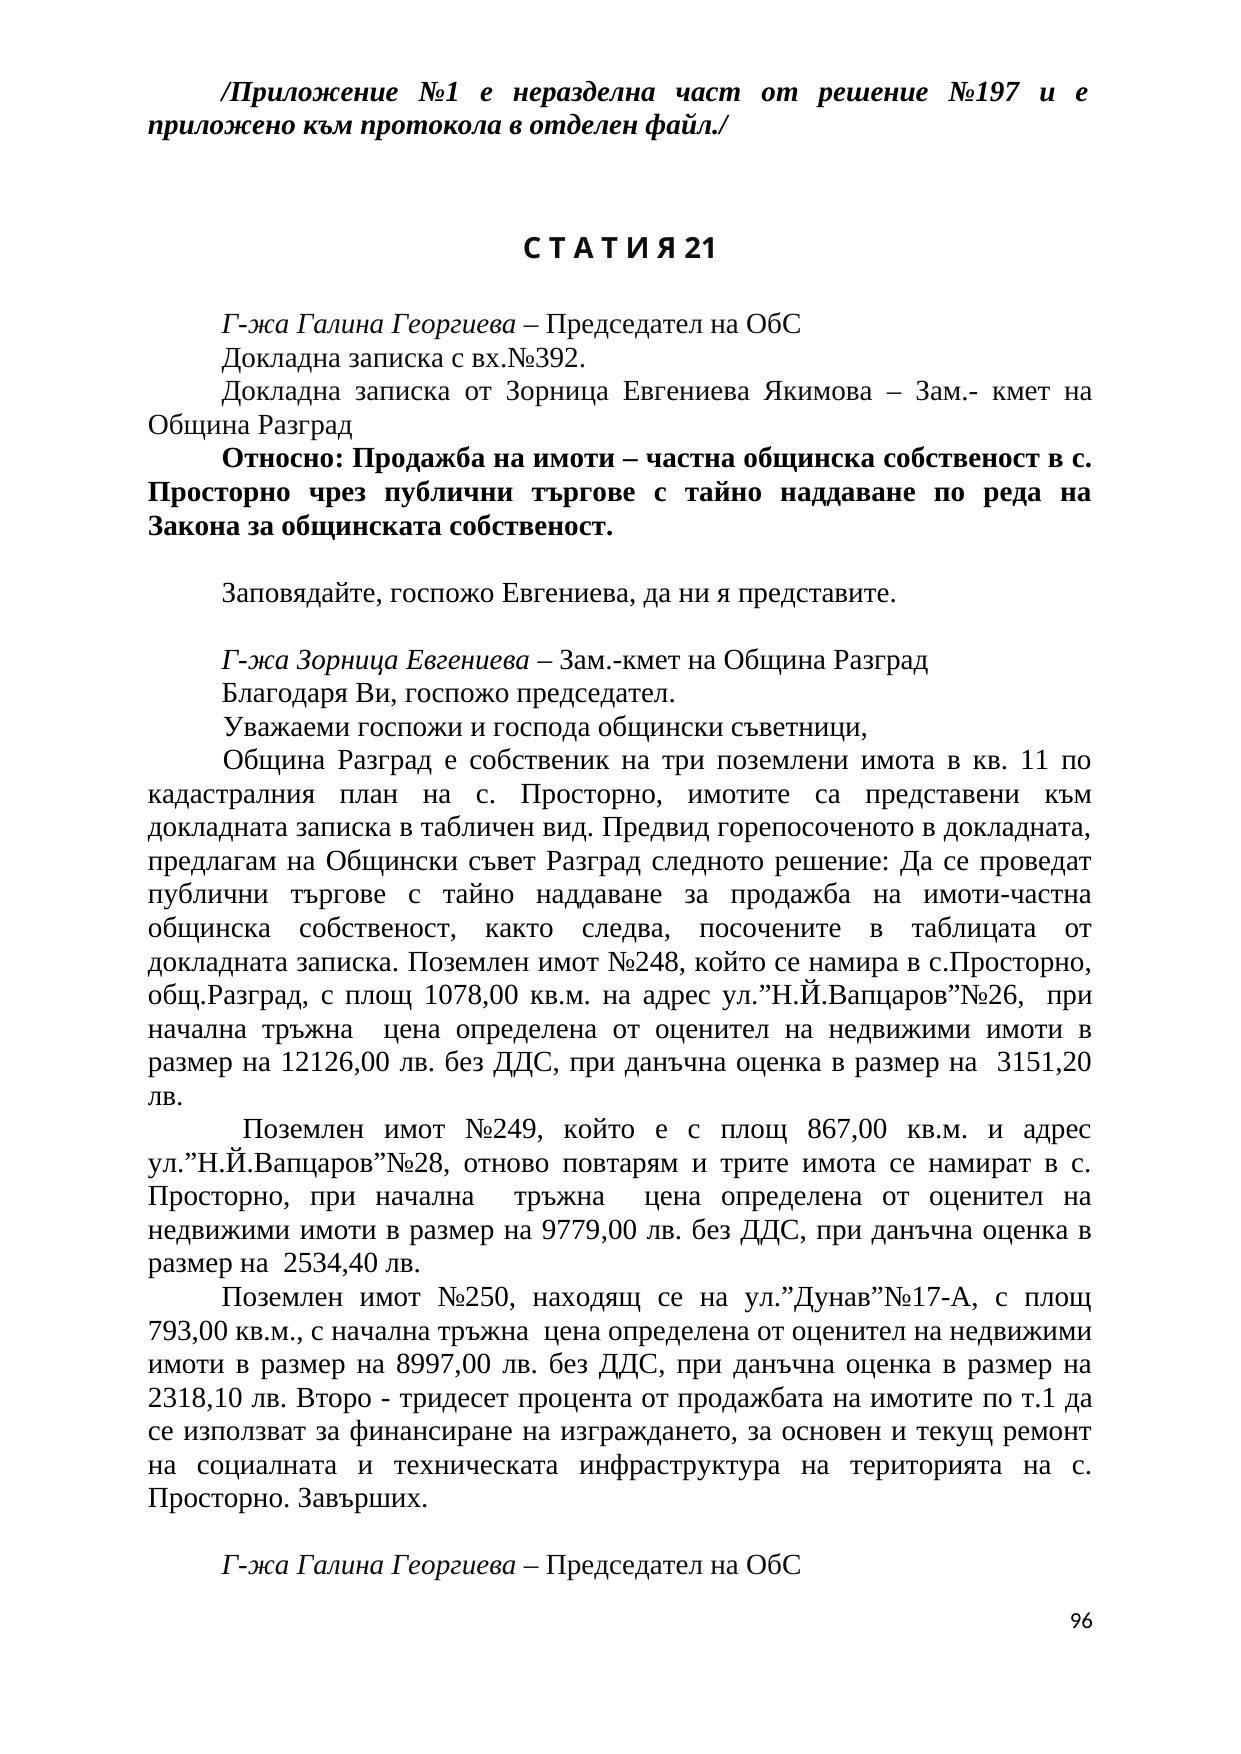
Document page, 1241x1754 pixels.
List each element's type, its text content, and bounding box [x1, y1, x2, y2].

text Относно: Продажба на имоти – частна общинска собственост в с. Просторно чрез публични търгове с тайно наддаване по реда на Закона за общинската собственост. [148, 441, 1093, 541]
text /Приложение №1 е неразделна част от решение №197 и е приложено към протокола в отделен файл./ [148, 74, 1093, 141]
text Община Разград е собственик на три поземлени имота в кв. 11 по кадастралния план на с. Просторно, имотите са представени към докладната записка в табличен вид. Предвид горепосоченото в докладната, предлагам на Общински съвет Разград следното решение: Да се проведат публични търгове с тайно наддаване за продажба на имоти-частна общинска собственост, както следва, посочените в таблицата от докладната записка. Поземлен имот №248, който се намира в с.Просторно, общ.Разград, с площ 1078,00 кв.м. на адрес ул.”Н.Й.Вапцаров”№26, при начална тръжна цена определена от оценител на недвижими имоти в размер на 12126,00 лв. без ДДС, при данъчна оценка в размер на 3151,20 лв. [148, 742, 1093, 1111]
text Г-жа Галина Георгиева – Председател на ОбС [148, 306, 1093, 340]
text Докладна записка с вх.№392. [148, 340, 1093, 373]
text Заповядайте, госпожо Евгениева, да ни я представите. [148, 575, 1093, 608]
text Докладна записка от Зорница Евгениева Якимова – Зам.- кмет на Община Разград [148, 373, 1093, 441]
text Поземлен имот №249, който е с площ 867,00 кв.м. и адрес ул.”Н.Й.Вапцаров”№28, отново повтарям и трите имота се намират в с. Просторно, при начална тръжна цена определена от оценител на недвижими имоти в размер на 9779,00 лв. без ДДС, при данъчна оценка в размер на 2534,40 лв. [148, 1111, 1093, 1279]
text Г-жа Галина Георгиева – Председател на ОбС [148, 1547, 1093, 1581]
text Г-жа Зорница Евгениева – Зам.-кмет на Община Разград [148, 642, 1093, 675]
text Поземлен имот №250, находящ се на ул.”Дунав”№17-А, с площ 793,00 кв.м., с начална тръжна цена определена от оценител на недвижими имоти в размер на 8997,00 лв. без ДДС, при данъчна оценка в размер на 2318,10 лв. Второ - тридесет процента от продажбата на имотите по т.1 да се използват за финансиране на изграждането, за основен и текущ ремонт на социалната и техническата инфраструктура на територията на с. Просторно. Завърших. [148, 1279, 1093, 1514]
text С Т А Т И Я 21 [148, 227, 1093, 267]
text Уважаеми госпожи и господа общински съветници, [148, 709, 1093, 742]
text Благодаря Ви, госпожо председател. [148, 675, 1093, 709]
